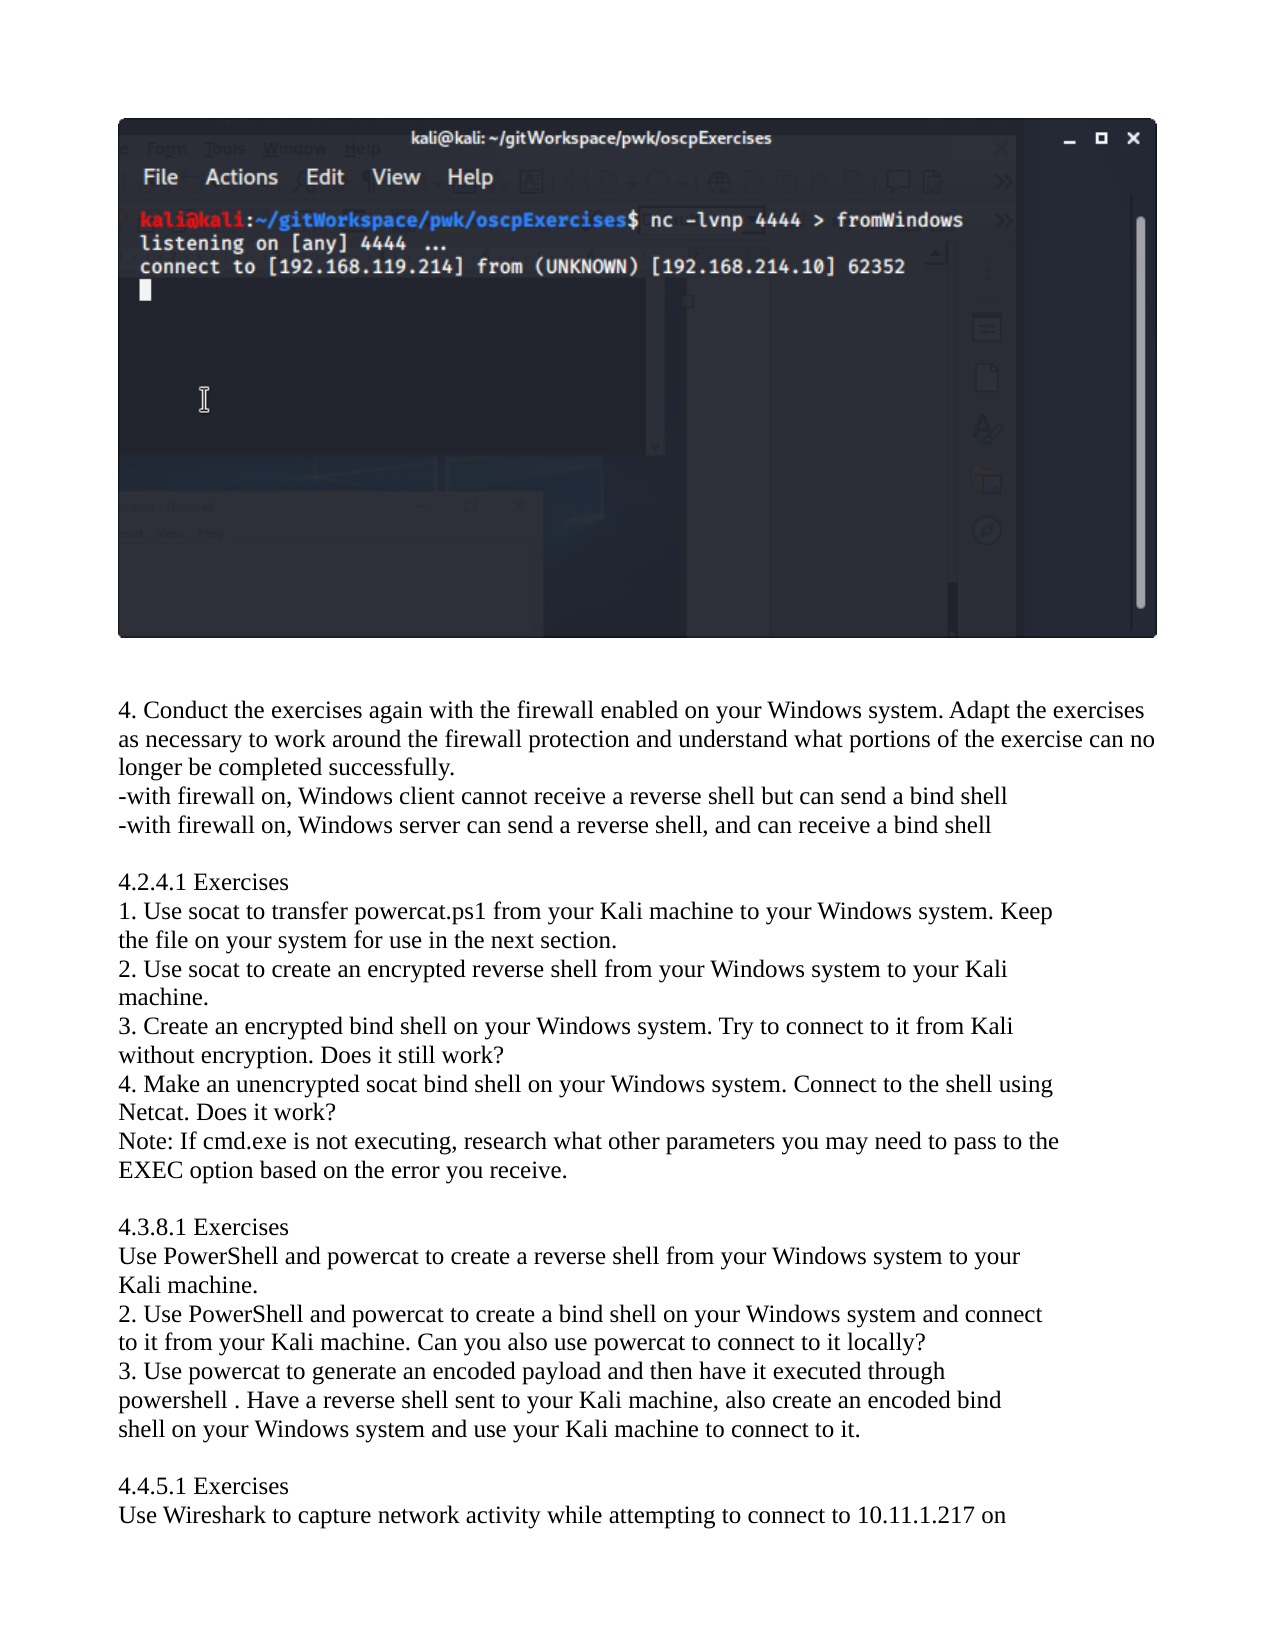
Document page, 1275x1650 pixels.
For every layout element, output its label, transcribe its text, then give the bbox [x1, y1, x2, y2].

text 3. Use powercat to generate an encoded payload and then have it executed through [118, 1356, 1157, 1385]
text Netcat. Does it work? [118, 1097, 1157, 1126]
text Note: If cmd.exe is not executing, research what other parameters you may need to pass to the [118, 1126, 1157, 1155]
text Use PowerShell and powercat to create a reverse shell from your Windows system to your [118, 1241, 1157, 1270]
text shell on your Windows system and use your Kali machine to connect to it. [118, 1414, 1157, 1442]
text 1. Use socat to transfer powercat.ps1 from your Kali machine to your Windows system. Keep [118, 896, 1157, 925]
picture [118, 118, 1157, 638]
text 2. Use PowerShell and powercat to create a bind shell on your Windows system and connect [118, 1299, 1157, 1327]
text 4.4.5.1 Exercises [118, 1471, 1157, 1500]
text powershell . Have a reverse shell sent to your Kali machine, also create an encoded bind [118, 1385, 1157, 1414]
text the file on your system for use in the next section. [118, 925, 1157, 954]
text -with firewall on, Windows client cannot receive a reverse shell but can send a bind shell [118, 781, 1157, 810]
text 2. Use socat to create an encrypted reverse shell from your Windows system to your Kali [118, 954, 1157, 982]
text 4. Make an unencrypted socat bind shell on your Windows system. Connect to the shell using [118, 1069, 1157, 1097]
text EXEC option based on the error you receive. [118, 1155, 1157, 1184]
text without encryption. Does it still work? [118, 1040, 1157, 1069]
text 4. Conduct the exercises again with the firewall enabled on your Windows system. Adapt the exercises as necessary to work around the firewall protection and understand what portions of the exercise can no longer be completed successfully. [118, 695, 1157, 781]
text -with firewall on, Windows server can send a reverse shell, and can receive a bind shell [118, 810, 1157, 839]
text 4.3.8.1 Exercises [118, 1212, 1157, 1241]
text 3. Create an encrypted bind shell on your Windows system. Try to connect to it from Kali [118, 1011, 1157, 1040]
text 4.2.4.1 Exercises [118, 867, 1157, 896]
text Use Wireshark to capture network activity while attempting to connect to 10.11.1.217 on [118, 1500, 1157, 1529]
text to it from your Kali machine. Can you also use powercat to connect to it locally? [118, 1327, 1157, 1356]
text machine. [118, 982, 1157, 1011]
text Kali machine. [118, 1270, 1157, 1299]
